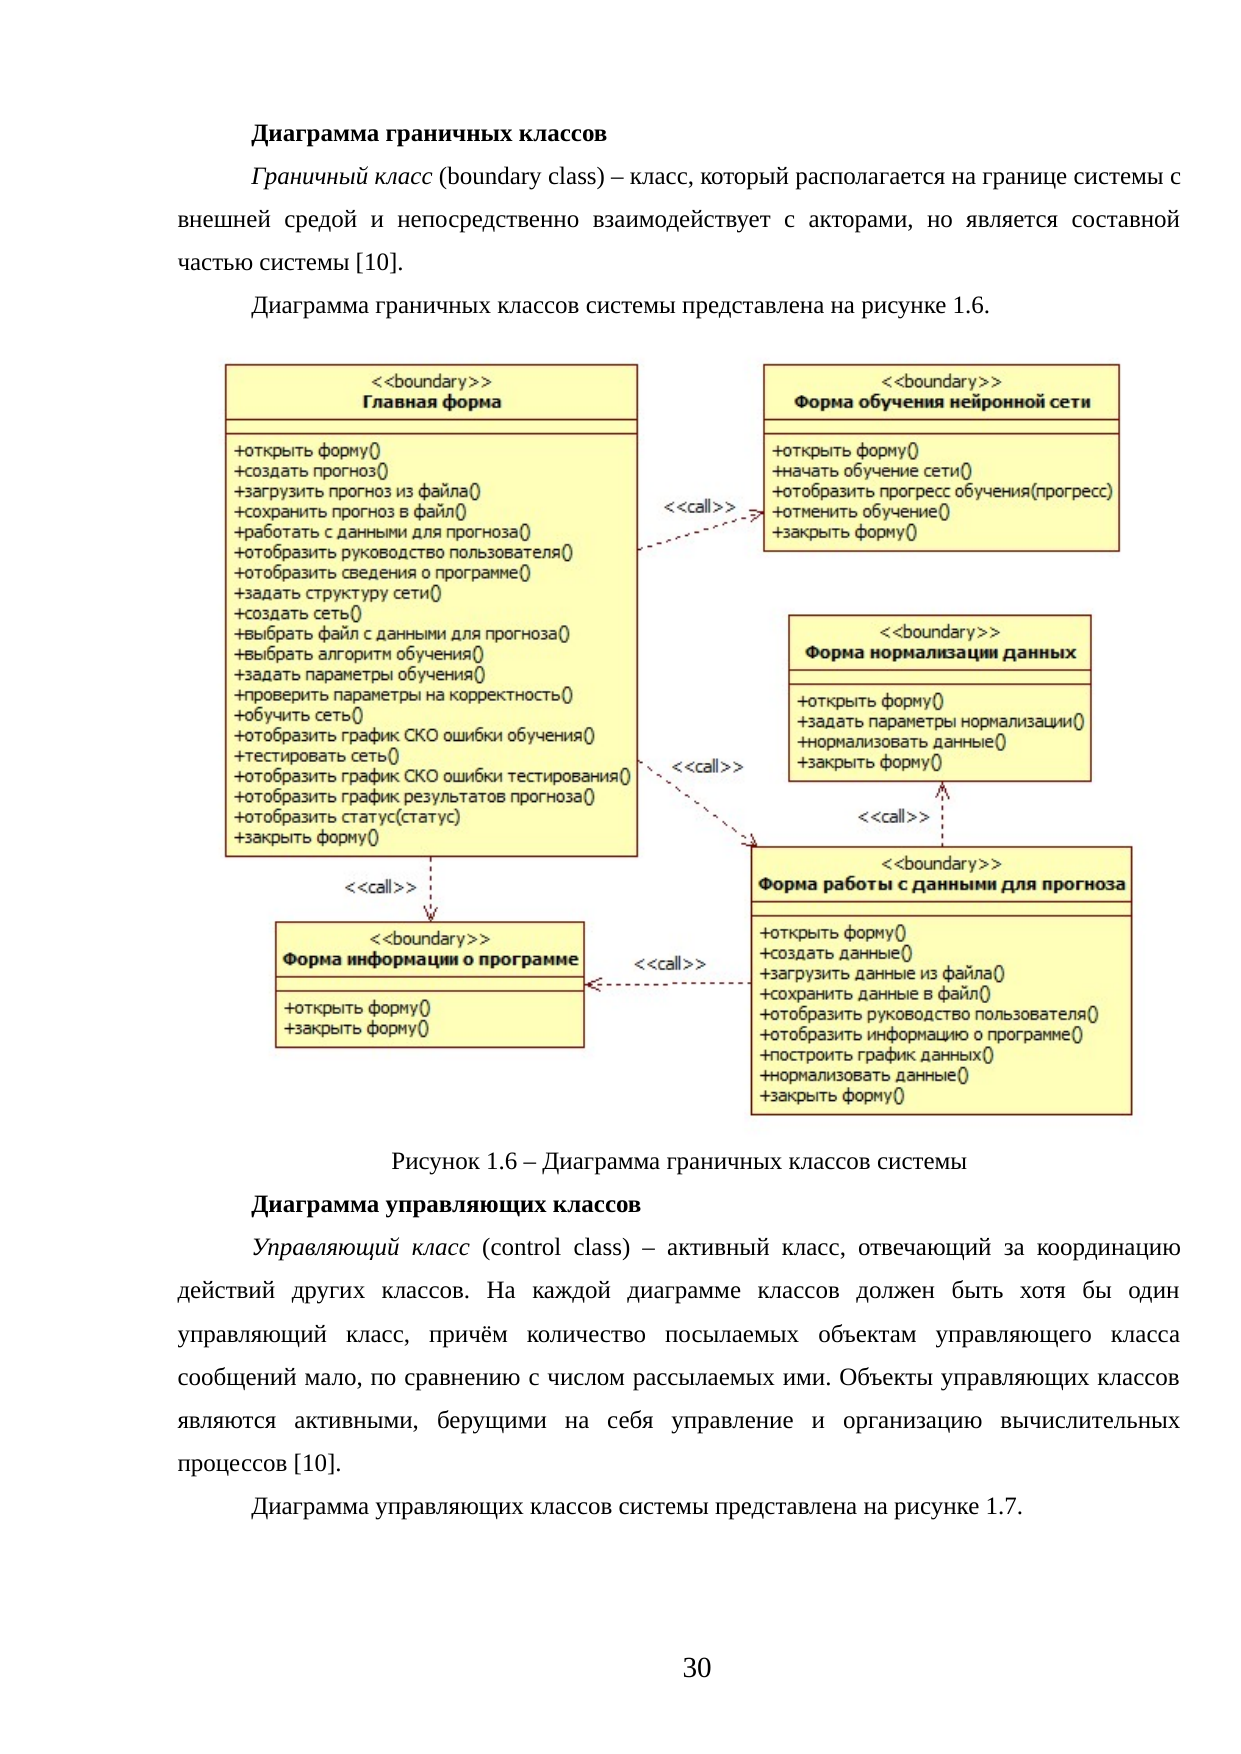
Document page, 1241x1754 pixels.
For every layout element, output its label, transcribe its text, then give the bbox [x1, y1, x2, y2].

text Диаграмма граничных классов системы представлена на рисунке 1.6. [177, 291, 1181, 319]
text Диаграмма управляющих классов [177, 1189, 1181, 1218]
text Граничный класс (boundary class) – класс, который располагается на границе системы с внешней средой и непосредственно взаимодействует с акторами, но является составной частью системы [10]. [177, 161, 1181, 276]
text Управляющий класс (control class) – активный класс, отвечающий за координацию действий других классов. На каждой диаграмме классов должен быть хотя бы один управляющий класс, причём количество посылаемых объектам управляющего класса сообщений мало, по сравнению с числом рассылаемых ими. Объекты управляющих классов являются активными, берущими на себя управление и организацию вычислительных процессов [10]. [177, 1232, 1181, 1477]
text Диаграмма управляющих классов системы представлена на рисунке 1.7. [177, 1491, 1181, 1520]
text Диаграмма граничных классов [177, 118, 1181, 147]
picture [194, 333, 1164, 1147]
text Рисунок 1.6 – Диаграмма граничных классов системы [177, 1146, 1181, 1175]
